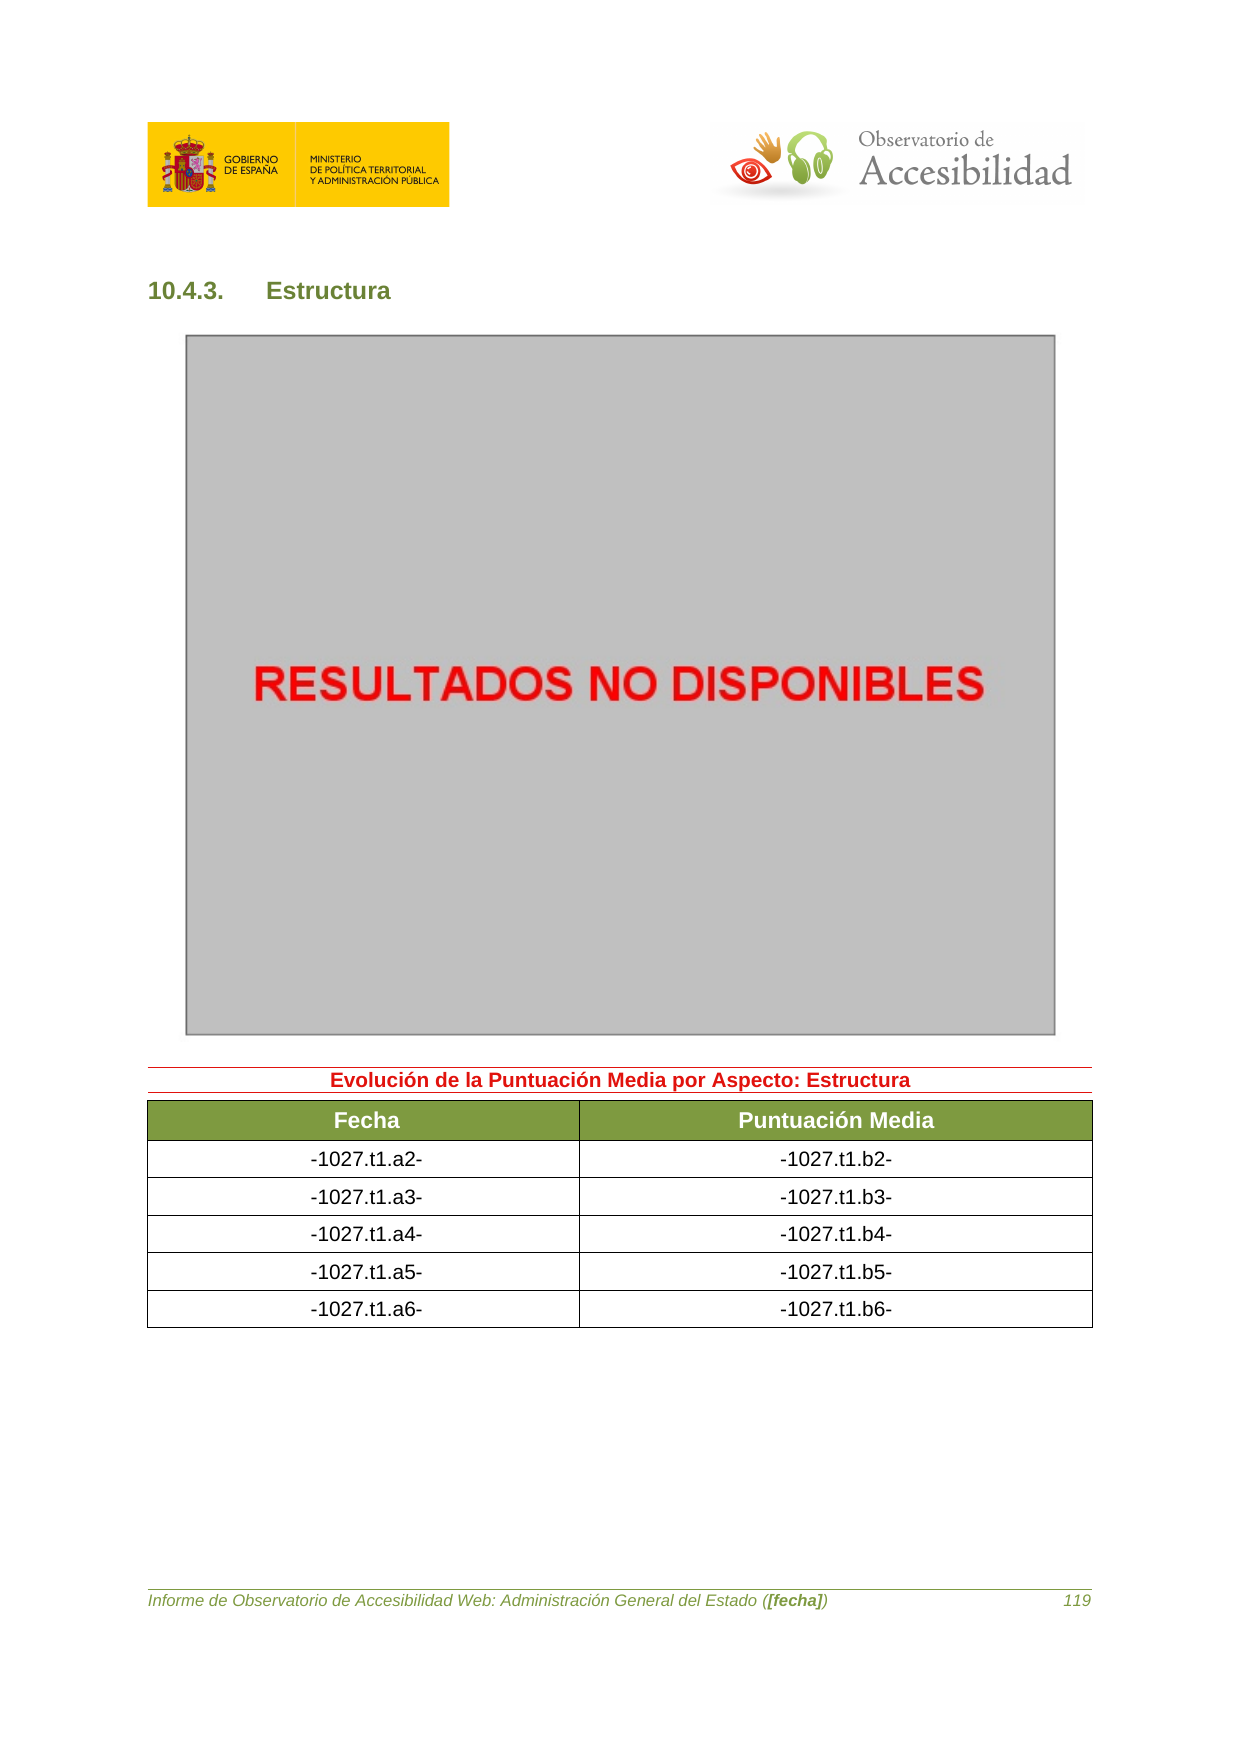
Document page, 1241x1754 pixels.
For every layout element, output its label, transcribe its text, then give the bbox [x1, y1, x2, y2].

table_cell -1027.t1.a3- [148, 1178, 579, 1215]
table_cell -1027.t1.a5- [148, 1253, 579, 1290]
table_cell -1027.t1.b5- [580, 1253, 1092, 1290]
table_cell -1027.t1.b3- [580, 1178, 1092, 1215]
table_header Puntuación Media [580, 1101, 1092, 1140]
table_header Fecha [148, 1101, 579, 1140]
table_cell -1027.t1.a4- [148, 1216, 579, 1252]
table_cell -1027.t1.b4- [580, 1216, 1092, 1252]
text Evolución de la Puntuación Media por Aspecto: Estructura [148, 1068, 1092, 1092]
table_cell -1027.t1.b6- [580, 1291, 1092, 1327]
table_cell -1027.t1.a2- [148, 1141, 579, 1177]
list Estructura [148, 276, 1092, 304]
table_cell -1027.t1.a6- [148, 1291, 579, 1327]
table_cell -1027.t1.b2- [580, 1141, 1092, 1177]
